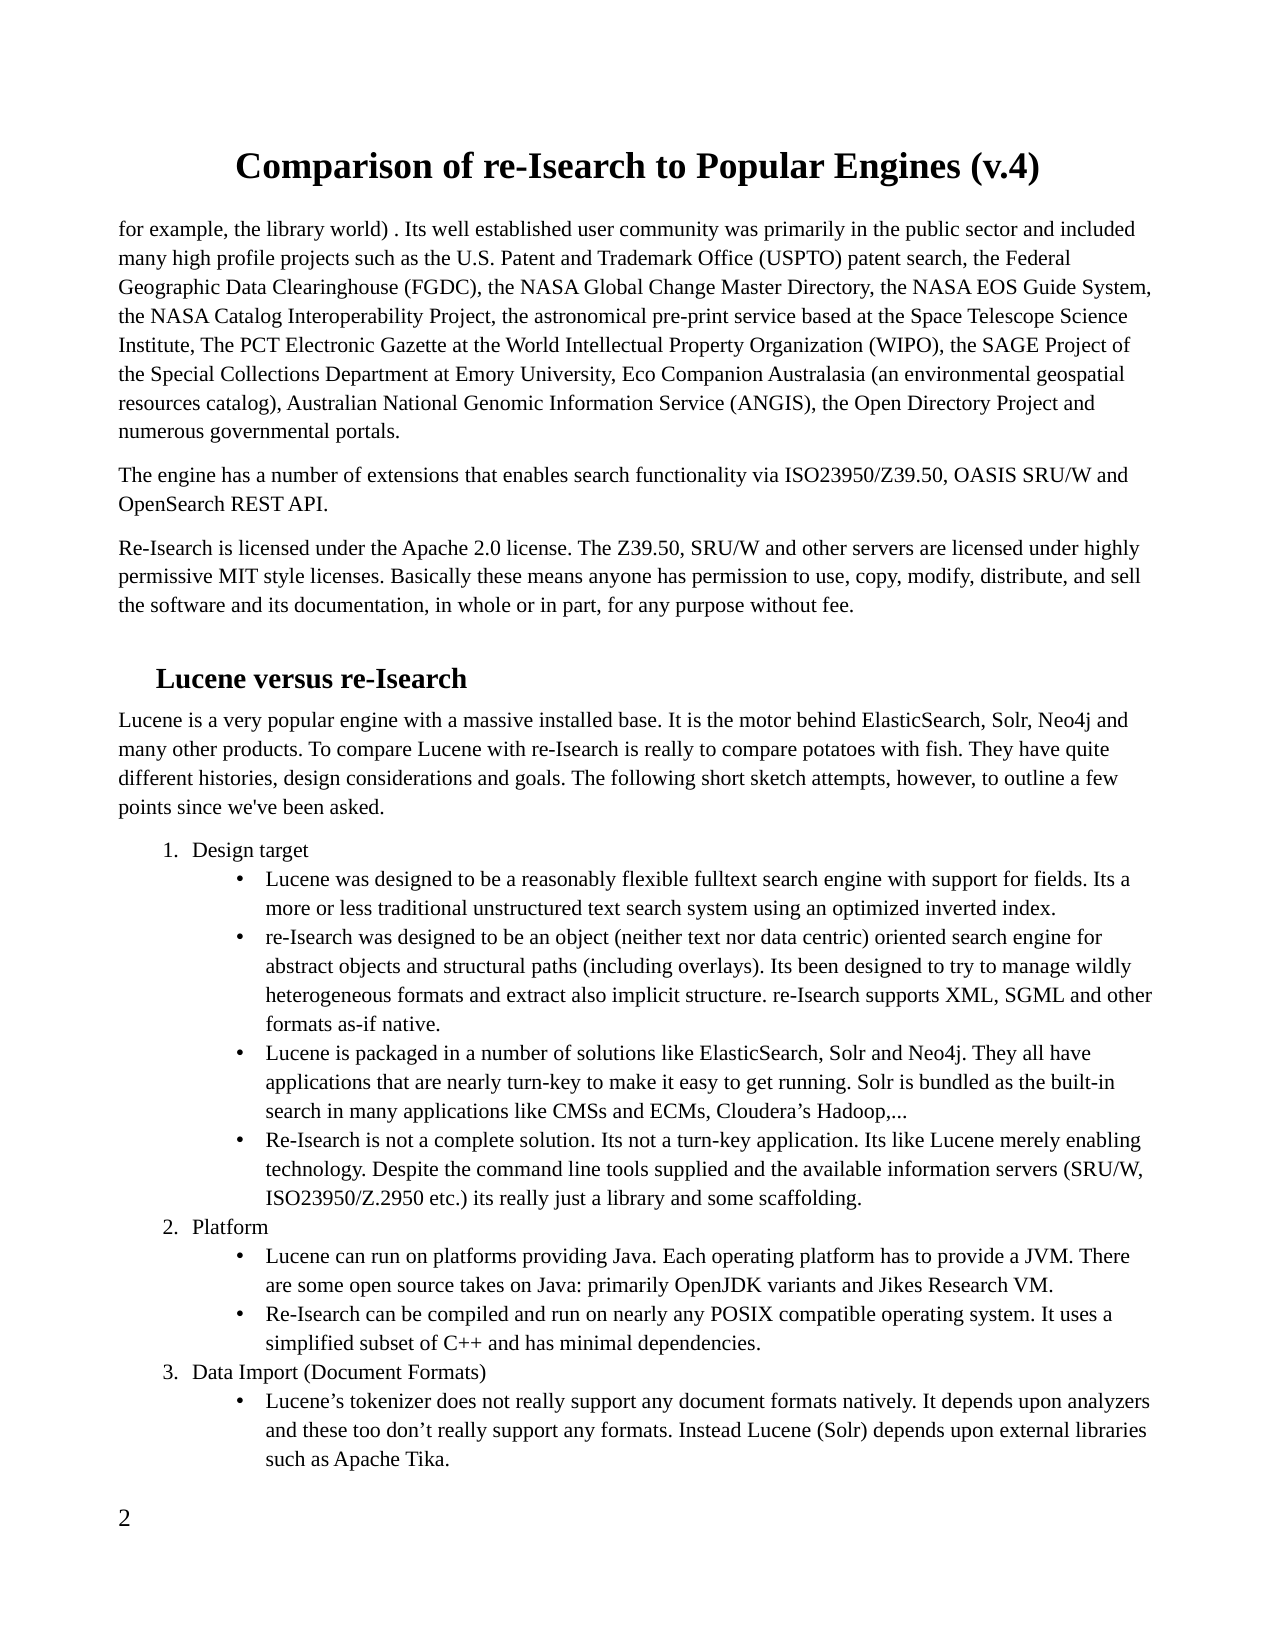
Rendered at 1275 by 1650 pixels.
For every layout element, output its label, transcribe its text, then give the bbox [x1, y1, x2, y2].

subtitle Lucene versus re-Isearch [156, 661, 1157, 694]
list Lucene’s tokenizer does not really support any document formats natively. It depends upon analyzers and these too don’t really support any formats. Instead Lucene (Solr) depends upon external libraries such as Apache Tika. [236, 1388, 1157, 1471]
list Lucene was designed to be a reasonably flexible fulltext search engine with support for fields. Its a more or less traditional unstructured text search system using an optimized inverted index. [236, 866, 1157, 921]
list Lucene can run on platforms providing Java. Each operating platform has to provide a JVM. There are some open source takes on Java: primarily OpenJDK variants and Jikes Research VM. [236, 1243, 1157, 1297]
text Re-Isearch is licensed under the Apache 2.0 license. The Z39.50, SRU/W and other servers are licensed under highly permissive MIT style licenses. Basically these means anyone has permission to use, copy, modify, distribute, and sell the software and its documentation, in whole or in part, for any purpose without fee. [118, 534, 1157, 618]
list Design target [162, 837, 1157, 863]
list Re-Isearch is not a complete solution. Its not a turn-key application. Its like Lucene merely enabling technology. Despite the command line tools supplied and the available information servers (SRU/W, ISO23950/Z.2950 etc.) its really just a library and some scaffolding. [236, 1127, 1157, 1210]
list Re-Isearch can be compiled and run on nearly any POSIX compatible operating system. It uses a simplified subset of C++ and has minimal dependencies. [236, 1301, 1157, 1355]
list re-Isearch was designed to be an object (neither text nor data centric) oriented search engine for abstract objects and structural paths (including overlays). Its been designed to try to manage wildly heterogeneous formats and extract also implicit structure. re-Isearch supports XML, SGML and other formats as-if native. [236, 924, 1157, 1036]
text Lucene is a very popular engine with a massive installed base. It is the motor behind ElasticSearch, Solr, Neo4j and many other products. To compare Lucene with re-Isearch is really to compare potatoes with fish. They have quite different histories, design considerations and goals. The following short sketch attempts, however, to outline a few points since we've been asked. [118, 707, 1157, 819]
text for example, the library world) . Its well established user community was primarily in the public sector and included many high profile projects such as the U.S. Patent and Trademark Office (USPTO) patent search, the Federal Geographic Data Clearinghouse (FGDC), the NASA Global Change Master Directory, the NASA EOS Guide System, the NASA Catalog Interoperability Project, the astronomical pre-print service based at the Space Telescope Science Institute, The PCT Electronic Gazette at the World Intellectual Property Organization (WIPO), the SAGE Project of the Special Collections Department at Emory University, Eco Companion Australasia (an environmental geospatial resources catalog), Australian National Genomic Information Service (ANGIS), the Open Directory Project and numerous governmental portals. [118, 216, 1157, 444]
list Data Import (Document Formats) [162, 1359, 1157, 1384]
list Lucene is packaged in a number of solutions like ElasticSearch, Solr and Neo4j. They all have applications that are nearly turn-key to make it easy to get running. Solr is bundled as the built-in search in many applications like CMSs and ECMs, Cloudera’s Hadoop,... [236, 1040, 1157, 1123]
text The engine has a number of extensions that enables search functionality via ISO23950/Z39.50, OASIS SRU/W and OpenSearch REST API. [118, 462, 1157, 516]
list Platform [162, 1214, 1157, 1239]
